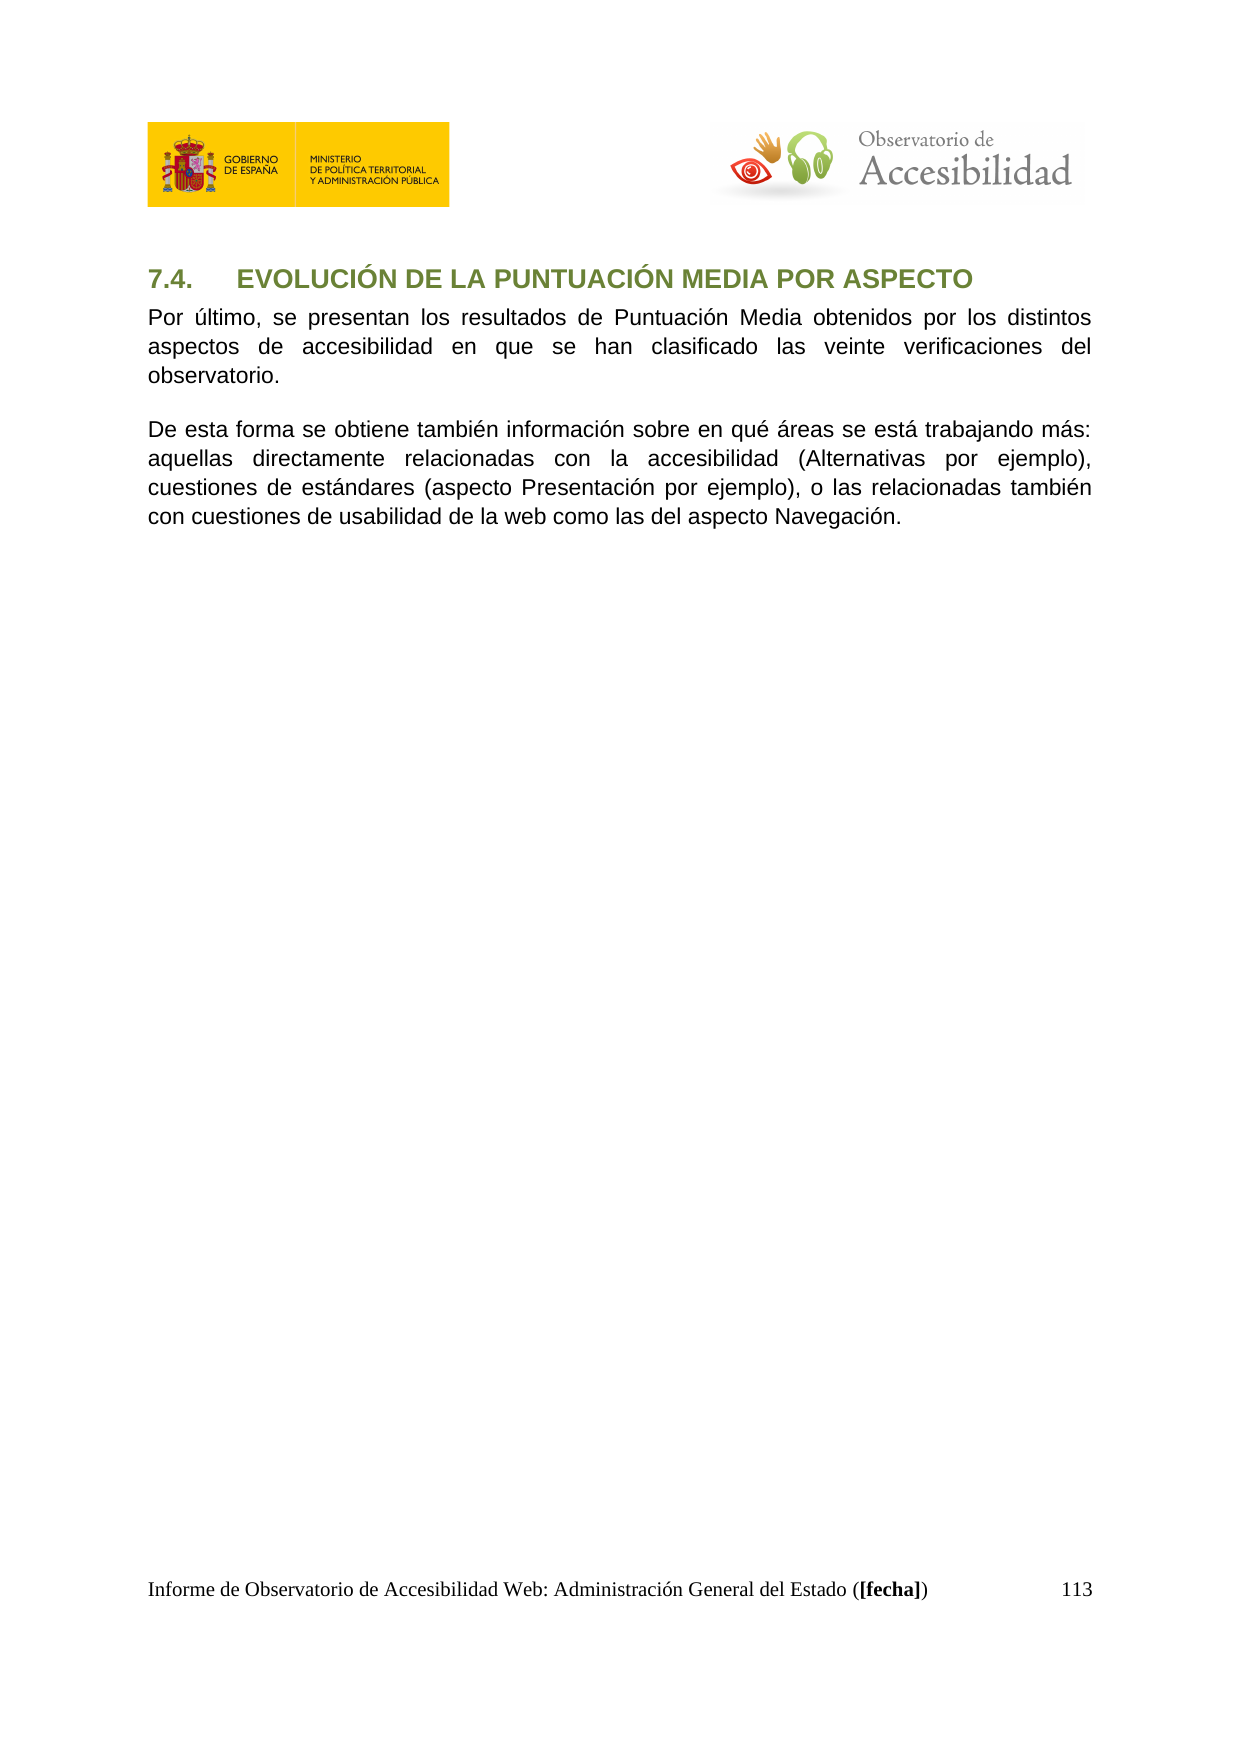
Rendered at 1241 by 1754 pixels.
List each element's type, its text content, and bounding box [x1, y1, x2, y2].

text Por último, se presentan los resultados de Puntuación Media obtenidos por los distintos aspectos de accesibilidad en que se han clasificado las veinte verificaciones del observatorio. [148, 304, 1092, 388]
text De esta forma se obtiene también información sobre en qué áreas se está trabajando más: aquellas directamente relacionadas con la accesibilidad (Alternativas por ejemplo), cuestiones de estándares (aspecto Presentación por ejemplo), o las relacionadas también con cuestiones de usabilidad de la web como las del aspecto Navegación. [148, 416, 1092, 529]
list Evolución de la Puntuación Media por Aspecto [148, 263, 1092, 294]
picture [147, 122, 450, 207]
picture [710, 122, 1086, 205]
